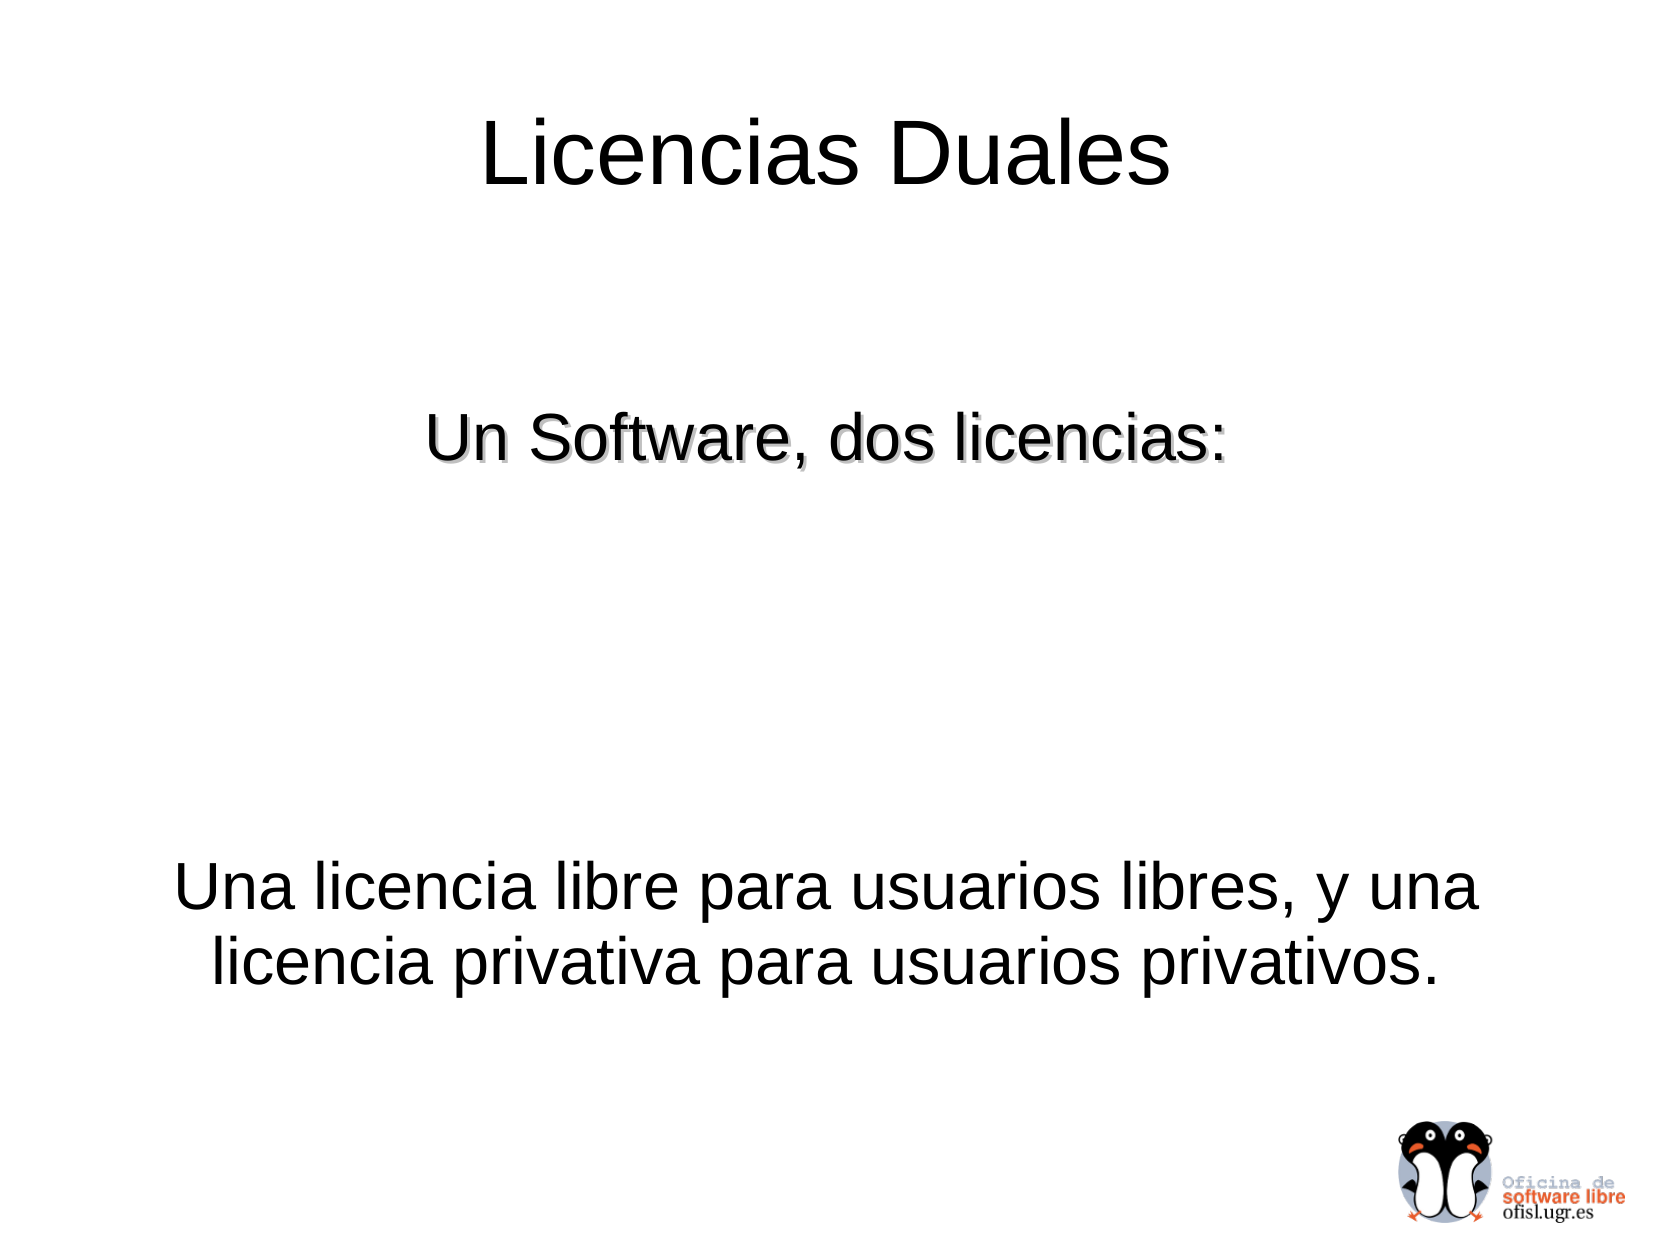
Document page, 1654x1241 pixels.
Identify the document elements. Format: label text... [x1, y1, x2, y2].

title Licencias Duales [82, 56, 1571, 250]
subtitle Un Software, dos licencias: Una licencia libre para usuarios libres, y una licencia privativa para usuarios privativos. [82, 297, 1571, 1102]
picture [1398, 1121, 1625, 1223]
